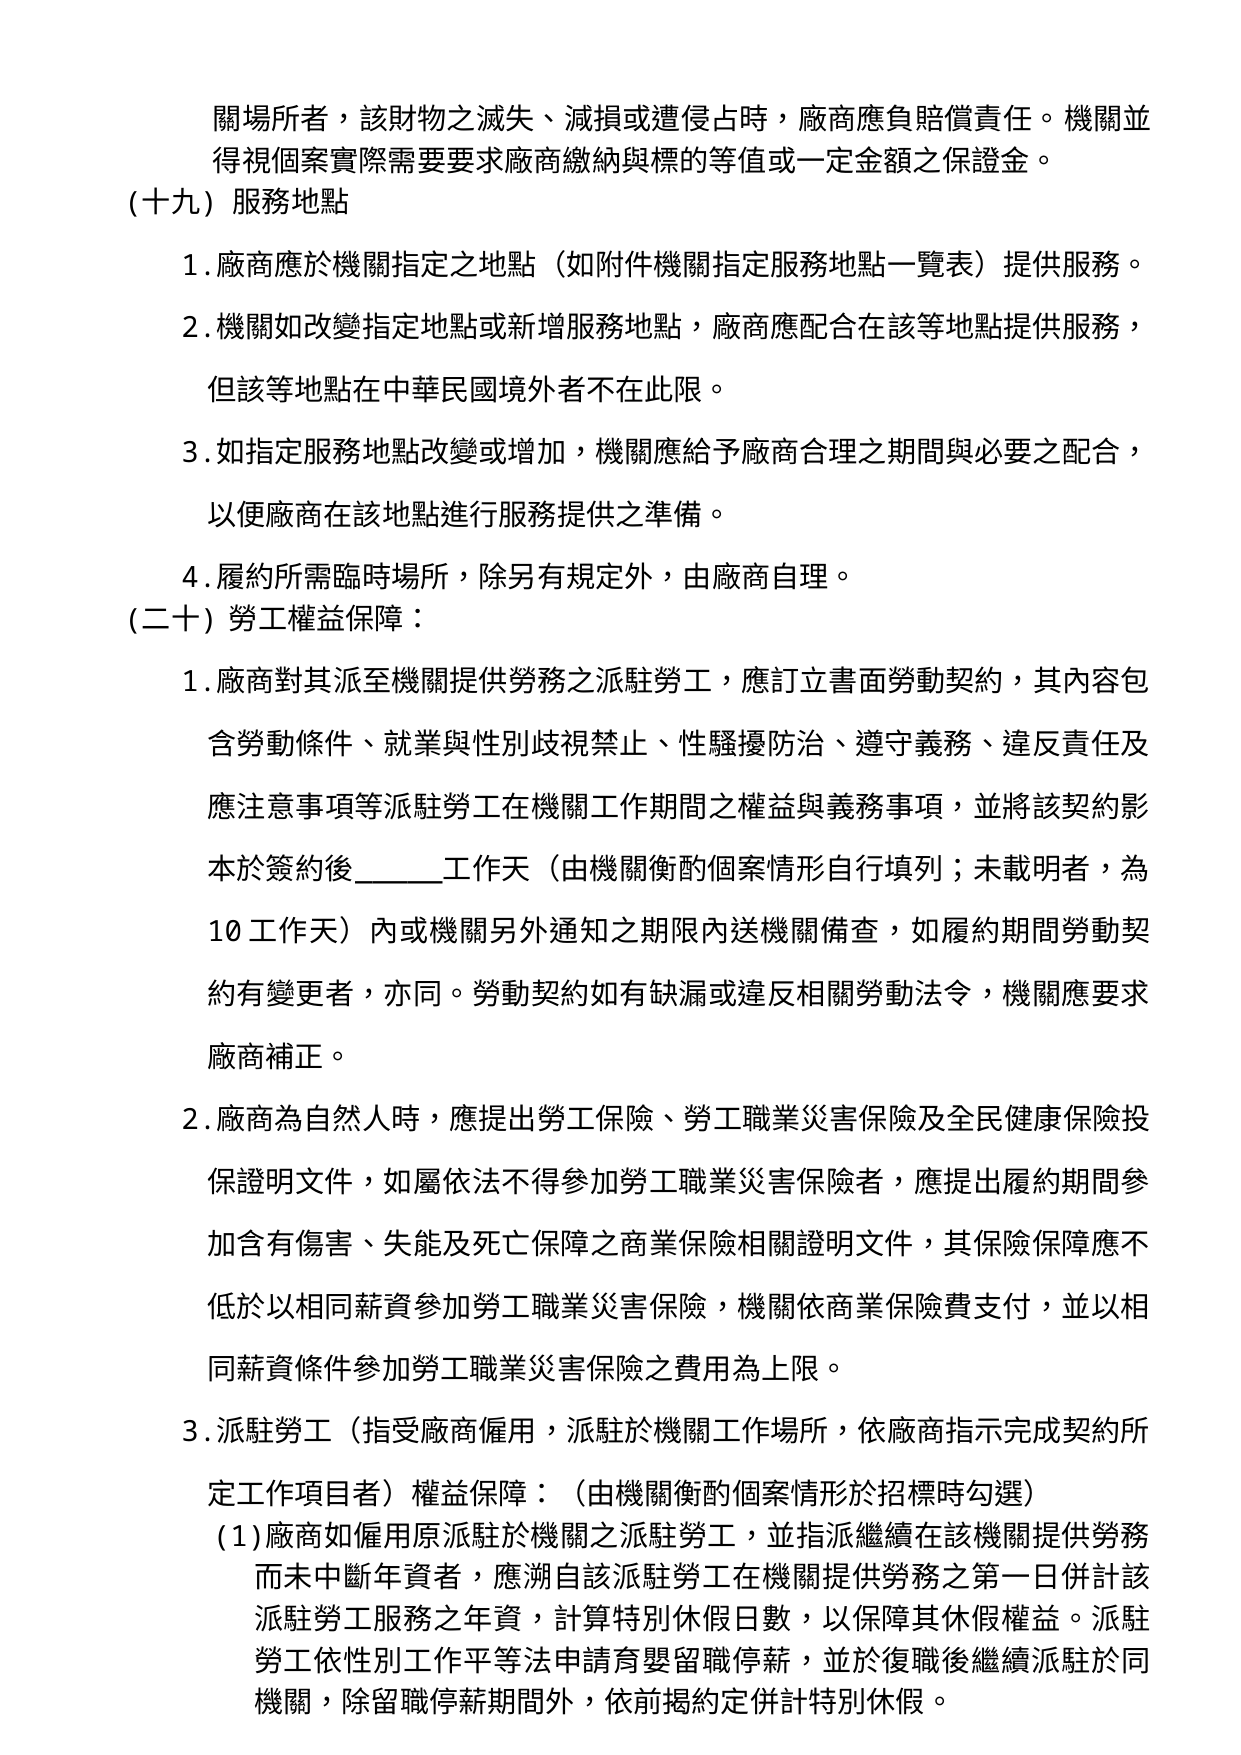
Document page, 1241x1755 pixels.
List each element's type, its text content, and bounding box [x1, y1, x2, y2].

text 1.廠商對其派至機關提供勞務之派駐勞工，應訂立書面勞動契約，其內容包含勞動條件、就業與性別歧視禁止、性騷擾防治、遵守義務、違反責任及應注意事項等派駐勞工在機關工作期間之權益與義務事項，並將該契約影本於簽約後_____工作天（由機關衡酌個案情形自行填列；未載明者，為10工作天）內或機關另外通知之期限內送機關備查，如履約期間勞動契約有變更者，亦同。勞動契約如有缺漏或違反相關勞動法令，機關應要求廠商補正。 [181, 638, 1152, 1075]
text 2.廠商為自然人時，應提出勞工保險、勞工職業災害保險及全民健康保險投保證明文件，如屬依法不得參加勞工職業災害保險者，應提出履約期間參加含有傷害、失能及死亡保障之商業保險相關證明文件，其保險保障應不低於以相同薪資參加勞工職業災害保險，機關依商業保險費支付，並以相同薪資條件參加勞工職業災害保險之費用為上限。 [181, 1075, 1152, 1388]
text 3.如指定服務地點改變或增加，機關應給予廠商合理之期間與必要之配合，以便廠商在該地點進行服務提供之準備。 [181, 408, 1152, 533]
text 2.機關如改變指定地點或新增服務地點，廠商應配合在該等地點提供服務，但該等地點在中華民國境外者不在此限。 [181, 283, 1152, 408]
text (十九) 服務地點 [124, 179, 1152, 221]
text 4.履約所需臨時場所，除另有規定外，由廠商自理。 [181, 533, 1152, 596]
text (1)廠商如僱用原派駐於機關之派駐勞工，並指派繼續在該機關提供勞務而未中斷年資者，應溯自該派駐勞工在機關提供勞務之第一日併計該派駐勞工服務之年資，計算特別休假日數，以保障其休假權益。派駐勞工依性別工作平等法申請育嬰留職停薪，並於復職後繼續派駐於同機關，除留職停薪期間外，依前揭約定併計特別休假。 [213, 1513, 1152, 1721]
text 3.派駐勞工（指受廠商僱用，派駐於機關工作場所，依廠商指示完成契約所定工作項目者）權益保障：（由機關衡酌個案情形於招標時勾選） [181, 1388, 1152, 1513]
text 1.廠商應於機關指定之地點（如附件機關指定服務地點一覽表）提供服務。 [181, 221, 1152, 283]
text 關場所者，該財物之滅失、減損或遭侵占時，廠商應負賠償責任。機關並得視個案實際需要要求廠商繳納與標的等值或一定金額之保證金。 [124, 96, 1152, 179]
text (二十) 勞工權益保障： [124, 596, 1152, 638]
